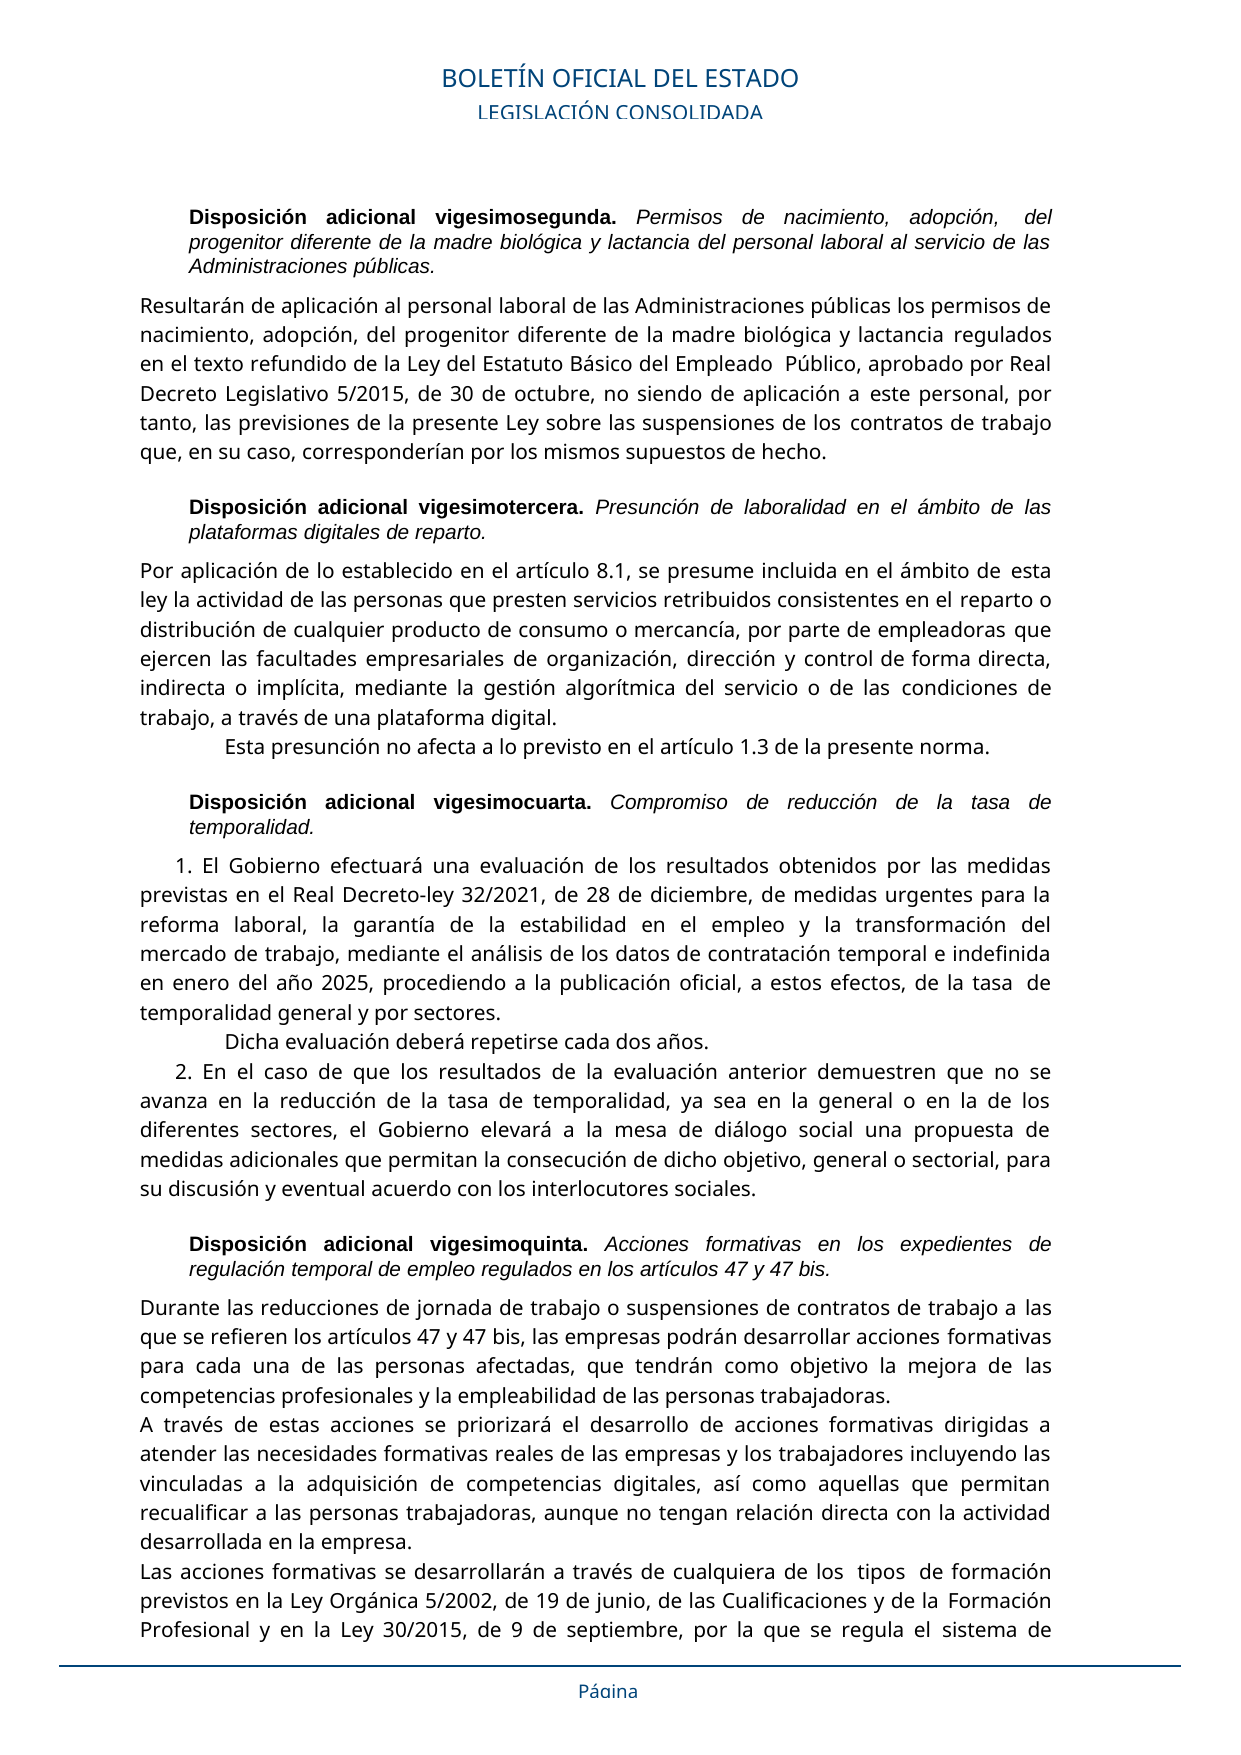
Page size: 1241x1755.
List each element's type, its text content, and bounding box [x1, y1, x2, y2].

text A través de estas acciones se priorizará el desarrollo de acciones formativas dirigidas a atender las necesidades formativas reales de las empresas y los trabajadores incluyendo las vinculadas a la adquisición de competencias digitales, así como aquellas que permitan recualificar a las personas trabajadoras, aunque no tengan relación directa con la actividad desarrollada en la empresa. [139, 1410, 1052, 1556]
text Esta presunción no afecta a lo previsto en el artículo 1.3 de la presente norma. [224, 732, 1184, 761]
text Dicha evaluación deberá repetirse cada dos años. [224, 1027, 1184, 1056]
text Durante las reducciones de jornada de trabajo o suspensiones de contratos de trabajo a las que se refieren los artículos 47 y 47 bis, las empresas podrán desarrollar acciones formativas para cada una de las personas afectadas, que tendrán como objetivo la mejora de las competencias profesionales y la empleabilidad de las personas trabajadoras. [139, 1293, 1052, 1409]
list El Gobierno efectuará una evaluación de los resultados obtenidos por las medidas previstas en el Real Decreto-ley 32/2021, de 28 de diciembre, de medidas urgentes para la reforma laboral, la garantía de la estabilidad en el empleo y la transformación del mercado de trabajo, mediante el análisis de los datos de contratación temporal e indefinida en enero del año 2025, procediendo a la publicación oficial, a estos efectos, de la tasa de temporalidad general y por sectores. [139, 851, 1052, 1026]
text Las acciones formativas se desarrollarán a través de cualquiera de los tipos de formación previstos en la Ley Orgánica 5/2002, de 19 de junio, de las Cualificaciones y de la Formación Profesional y en la Ley 30/2015, de 9 de septiembre, por la que se regula el sistema de [139, 1557, 1052, 1644]
text Disposición adicional vigesimocuarta. Compromiso de reducción de la tasa de temporalidad. [189, 790, 1052, 839]
list En el caso de que los resultados de la evaluación anterior demuestren que no se avanza en la reducción de la tasa de temporalidad, ya sea en la general o en la de los diferentes sectores, el Gobierno elevará a la mesa de diálogo social una propuesta de medidas adicionales que permitan la consecución de dicho objetivo, general o sectorial, para su discusión y eventual acuerdo con los interlocutores sociales. [139, 1057, 1052, 1202]
text Disposición adicional vigesimoquinta. Acciones formativas en los expedientes de regulación temporal de empleo regulados en los artículos 47 y 47 bis. [189, 1232, 1052, 1280]
text Disposición adicional vigesimotercera. Presunción de laboralidad en el ámbito de las plataformas digitales de reparto. [189, 495, 1052, 544]
text Disposición adicional vigesimosegunda. Permisos de nacimiento, adopción, del progenitor diferente de la madre biológica y lactancia del personal laboral al servicio de las Administraciones públicas. [189, 205, 1052, 278]
text Por aplicación de lo establecido en el artículo 8.1, se presume incluida en el ámbito de esta ley la actividad de las personas que presten servicios retribuidos consistentes en el reparto o distribución de cualquier producto de consumo o mercancía, por parte de empleadoras que ejercen las facultades empresariales de organización, dirección y control de forma directa, indirecta o implícita, mediante la gestión algorítmica del servicio o de las condiciones de trabajo, a través de una plataforma digital. [139, 556, 1052, 731]
text Resultarán de aplicación al personal laboral de las Administraciones públicas los permisos de nacimiento, adopción, del progenitor diferente de la madre biológica y lactancia regulados en el texto refundido de la Ley del Estatuto Básico del Empleado Público, aprobado por Real Decreto Legislativo 5/2015, de 30 de octubre, no siendo de aplicación a este personal, por tanto, las previsiones de la presente Ley sobre las suspensiones de los contratos de trabajo que, en su caso, corresponderían por los mismos supuestos de hecho. [139, 291, 1052, 466]
